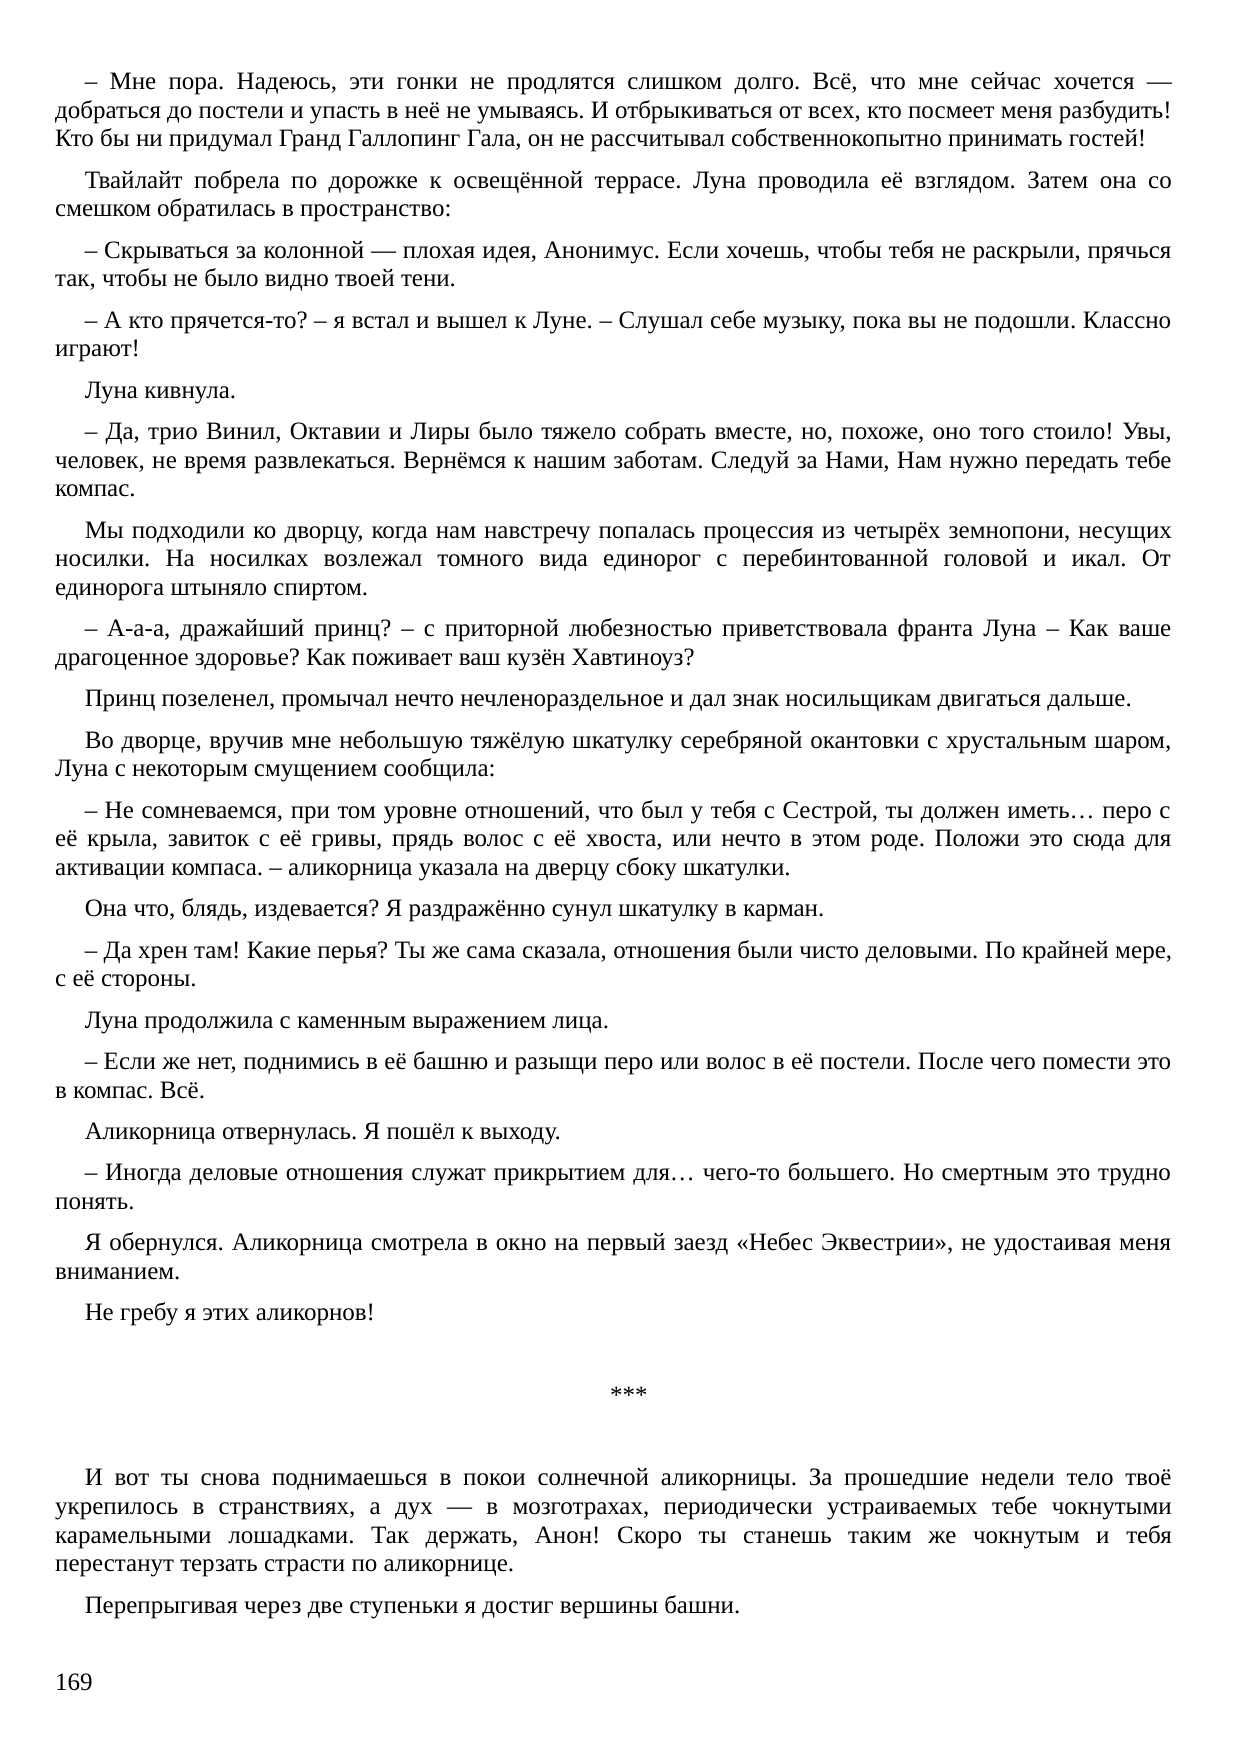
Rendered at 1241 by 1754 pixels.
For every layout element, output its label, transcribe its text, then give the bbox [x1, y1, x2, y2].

text И вот ты снова поднимаешься в покои солнечной аликорницы. За прошедшие недели тело твоё укрепилось в странствиях, а дух — в мозготрахах, периодически устраиваемых тебе чокнутыми карамельными лошадками. Так держать, Анон! Скоро ты станешь таким же чокнутым и тебя перестанут терзать страсти по аликорнице. [55, 1462, 1173, 1577]
text Твайлайт побрела по дорожке к освещённой террасе. Луна проводила её взглядом. Затем она со смешком обратилась в пространство: [55, 165, 1173, 222]
text Во дворце, вручив мне небольшую тяжёлую шкатулку серебряной окантовки с хрустальным шаром, Луна с некоторым смущением сообщила: [55, 725, 1173, 782]
text *** [55, 1380, 1173, 1408]
text – Мне пора. Надеюсь, эти гонки не продлятся слишком долго. Всё, что мне сейчас хочется — добраться до постели и упасть в неё не умываясь. И отбрыкиваться от всех, кто посмеет меня разбудить! Кто бы ни придумал Гранд Галлопинг Гала, он не рассчитывал собственнокопытно принимать гостей! [55, 66, 1173, 152]
text Не гребу я этих аликорнов! [55, 1297, 1173, 1326]
text Луна продолжила с каменным выражением лица. [55, 1005, 1173, 1033]
text Мы подходили ко дворцу, когда нам навстречу попалась процессия из четырёх земнопони, несущих носилки. На носилках возлежал томного вида единорог с перебинтованной головой и икал. От единорога штыняло спиртом. [55, 515, 1173, 601]
text Принц позеленел, промычал нечто нечленораздельное и дал знак носильщикам двигаться дальше. [55, 683, 1173, 712]
text – А-а-а, дражайший принц? – с приторной любезностью приветствовала франта Луна – Как ваше драгоценное здоровье? Как поживает ваш кузён Хавтиноуз? [55, 613, 1173, 671]
text – Не сомневаемся, при том уровне отношений, что был у тебя с Сестрой, ты должен иметь… перо с её крыла, завиток с её гривы, прядь волос с её хвоста, или нечто в этом роде. Положи это сюда для активации компаса. – аликорница указала на дверцу сбоку шкатулки. [55, 795, 1173, 881]
text Я обернулся. Аликорница смотрела в окно на первый заезд «Небес Эквестрии», не удостаивая меня вниманием. [55, 1227, 1173, 1285]
text – Скрываться за колонной — плохая идея, Анонимус. Если хочешь, чтобы тебя не раскрыли, прячься так, чтобы не было видно твоей тени. [55, 235, 1173, 292]
text Луна кивнула. [55, 375, 1173, 403]
text – Да хрен там! Какие перья? Ты же сама сказала, отношения были чисто деловыми. По крайней мере, с её стороны. [55, 935, 1173, 992]
text Аликорница отвернулась. Я пошёл к выходу. [55, 1116, 1173, 1145]
text – А кто прячется-то? – я встал и вышел к Луне. – Слушал себе музыку, пока вы не подошли. Классно играют! [55, 305, 1173, 362]
text – Да, трио Винил, Октавии и Лиры было тяжело собрать вместе, но, похоже, оно того стоило! Увы, человек, не время развлекаться. Вернёмся к нашим заботам. Следуй за Нами, Нам нужно передать тебе компас. [55, 416, 1173, 502]
text – Если же нет, поднимись в её башню и разыщи перо или волос в её постели. После чего помести это в компас. Всё. [55, 1046, 1173, 1103]
text Она что, блядь, издевается? Я раздражённо сунул шкатулку в карман. [55, 893, 1173, 922]
text – Иногда деловые отношения служат прикрытием для… чего-то большего. Но смертным это трудно понять. [55, 1157, 1173, 1215]
text Перепрыгивая через две ступеньки я достиг вершины башни. [55, 1590, 1173, 1618]
